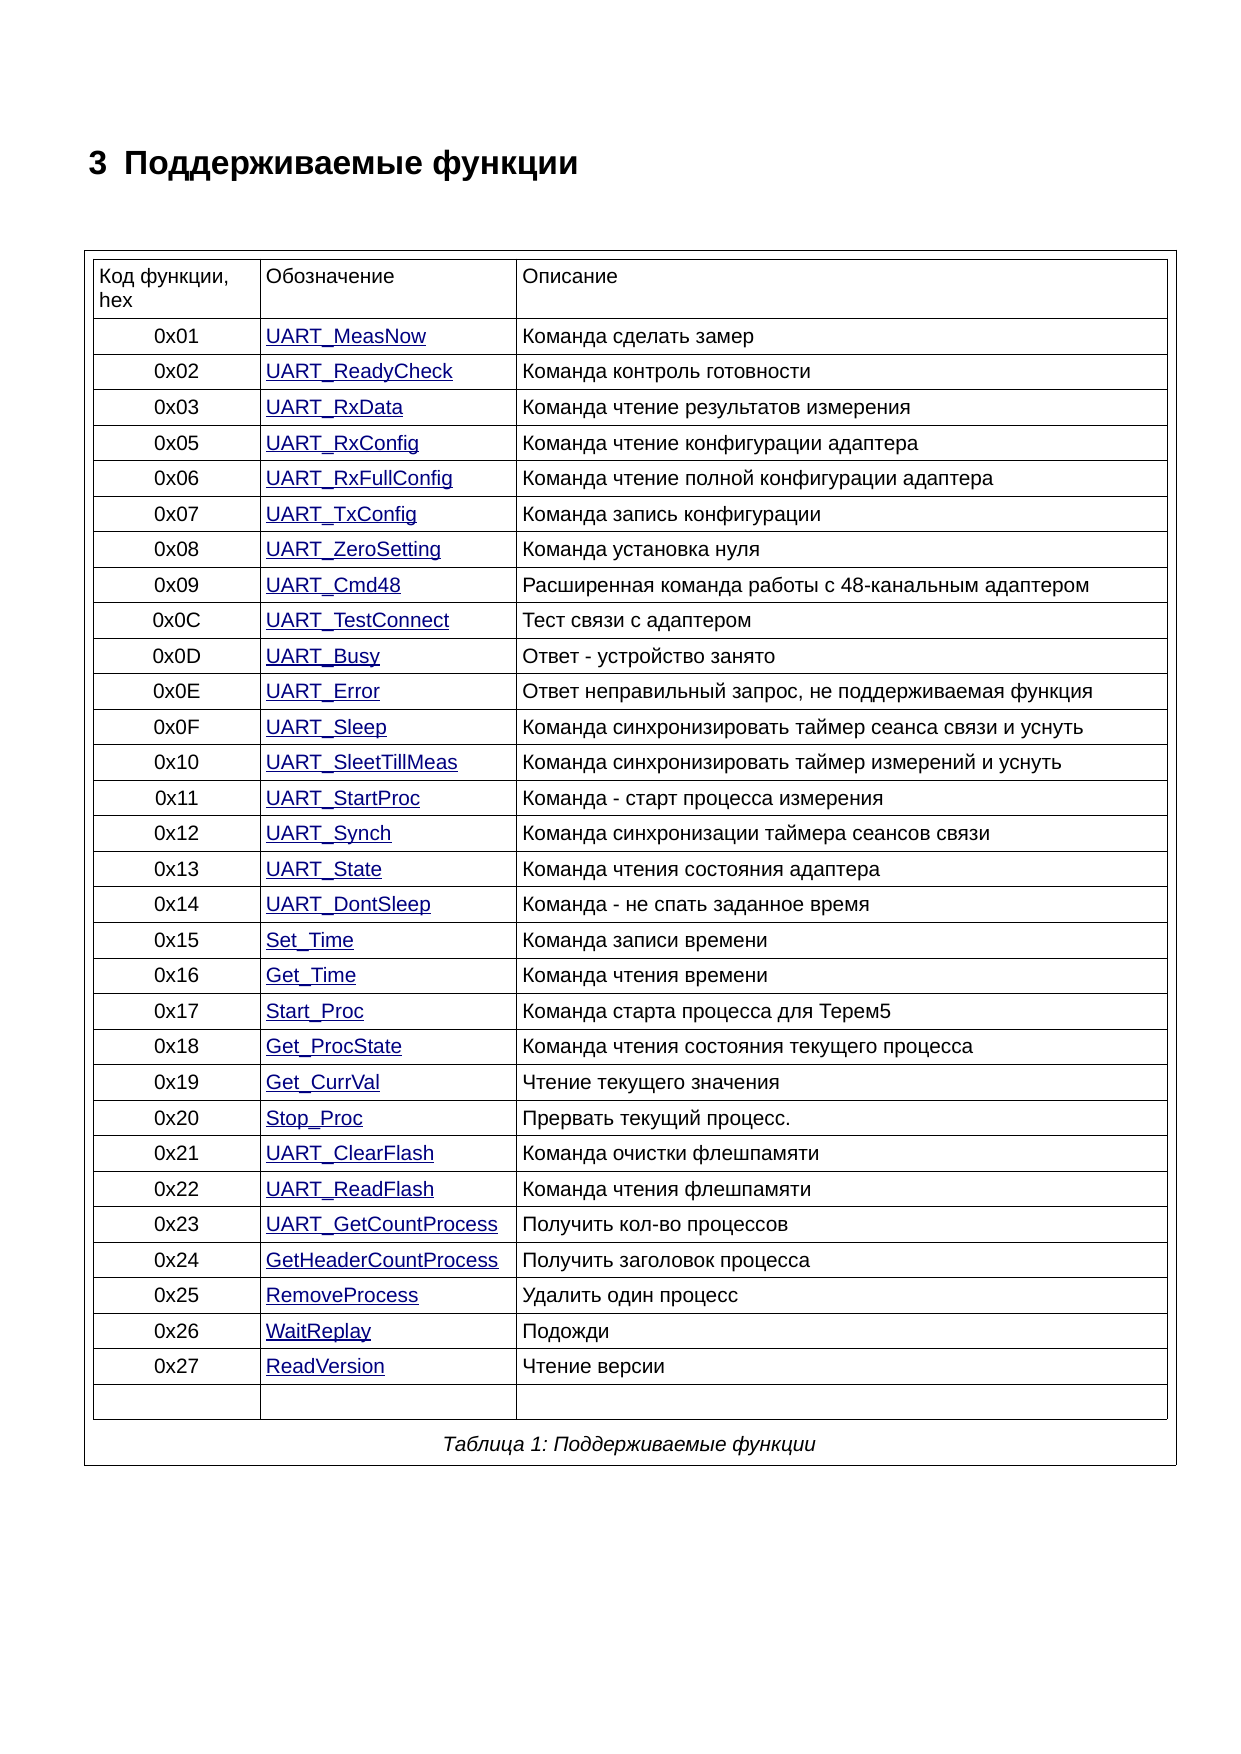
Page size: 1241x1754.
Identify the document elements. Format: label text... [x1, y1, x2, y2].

table_cell UART_GetCountProcess [261, 1207, 516, 1242]
table_cell ReadVersion [261, 1349, 516, 1384]
table_cell Расширенная команда работы с 48-канальным адаптером [517, 568, 1167, 602]
subtitle Поддерживаемые функции [79, 143, 1187, 182]
table_cell Команда - старт процесса измерения [517, 781, 1167, 815]
table_cell 0x10 [94, 745, 260, 780]
table_cell Команда запись конфигурации [517, 497, 1167, 531]
table_cell Start_Proc [261, 994, 516, 1028]
table_cell UART_SleetTillMeas [261, 745, 516, 780]
table_cell 0х07 [94, 497, 260, 531]
table_cell Чтение версии [517, 1349, 1167, 1384]
table_cell Команда чтение полной конфигурации адаптера [517, 461, 1167, 496]
table_cell 0x21 [94, 1136, 260, 1171]
table_cell 0x13 [94, 852, 260, 886]
table_cell Команда синхронизации таймера сеансов связи [517, 816, 1167, 851]
table_cell Stop_Proc [261, 1101, 516, 1135]
table_cell Получить заголовок процесса [517, 1243, 1167, 1277]
table_cell UART_Sleep [261, 710, 516, 744]
table_cell 0x16 [94, 959, 260, 993]
table_cell UART_TestConnect [261, 603, 516, 638]
table_cell 0x19 [94, 1065, 260, 1099]
table_header Описание [517, 260, 1167, 318]
table_cell Get_CurrVal [261, 1065, 516, 1099]
table_cell [94, 1385, 260, 1419]
table_cell Команда установка нуля [517, 532, 1167, 567]
table_cell 0x0F [94, 710, 260, 744]
table_cell 0x18 [94, 1030, 260, 1064]
table_cell Команда контроль готовности [517, 355, 1167, 389]
table_cell 0x14 [94, 887, 260, 922]
table_cell RemoveProcess [261, 1278, 516, 1313]
table_cell Получить кол-во процессов [517, 1207, 1167, 1242]
table_cell Тест связи с адаптером [517, 603, 1167, 638]
table_cell 0х05 [94, 426, 260, 460]
table_cell Команда синхронизировать таймер сеанса связи и уснуть [517, 710, 1167, 744]
table_cell WaitReplay [261, 1314, 516, 1348]
table_cell UART_RxConfig [261, 426, 516, 460]
table_cell UART_State [261, 852, 516, 886]
table_cell Команда сделать замер [517, 319, 1167, 353]
table_cell Команда очистки флешпамяти [517, 1136, 1167, 1171]
table_cell Команда синхронизировать таймер измерений и уснуть [517, 745, 1167, 780]
table_cell 0х08 [94, 532, 260, 567]
table_cell UART_ReadFlash [261, 1172, 516, 1206]
table_cell 0x25 [94, 1278, 260, 1313]
table_cell Команда чтения времени [517, 959, 1167, 993]
table_cell 0х0С [94, 603, 260, 638]
table_cell Команда чтения состояния адаптера [517, 852, 1167, 886]
table_cell 0х0D [94, 639, 260, 673]
table_cell UART_RxData [261, 390, 516, 424]
table_cell 0x27 [94, 1349, 260, 1384]
table_cell 0х06 [94, 461, 260, 496]
table_cell Команда записи времени [517, 923, 1167, 957]
table_cell GetHeaderCountProcess [261, 1243, 516, 1277]
table_cell Get_ProcState [261, 1030, 516, 1064]
table_cell Get_Time [261, 959, 516, 993]
table_cell UART_Synch [261, 816, 516, 851]
table_cell UART_RxFullConfig [261, 461, 516, 496]
table_cell Ответ - устройство занято [517, 639, 1167, 673]
table_cell UART_DontSleep [261, 887, 516, 922]
text Таблица 1: Поддерживаемые функции [93, 1432, 1167, 1456]
table_cell 0х24 [94, 1243, 260, 1277]
table_cell UART_ClearFlash [261, 1136, 516, 1171]
table_cell Чтение текущего значения [517, 1065, 1167, 1099]
table_header Обозначение [261, 260, 516, 318]
table_cell Удалить один процесс [517, 1278, 1167, 1313]
table_cell Команда старта процесса для Терем5 [517, 994, 1167, 1028]
table_cell UART_MeasNow [261, 319, 516, 353]
table_cell [517, 1385, 1167, 1419]
table_cell 0х09 [94, 568, 260, 602]
table_cell Команда - не спать заданное время [517, 887, 1167, 922]
table_cell 0x15 [94, 923, 260, 957]
table_cell 0x11 [94, 781, 260, 815]
table_cell Команда чтения флешпамяти [517, 1172, 1167, 1206]
table_cell Подожди [517, 1314, 1167, 1348]
table_cell Команда чтения состояния текущего процесса [517, 1030, 1167, 1064]
table_cell 0x01 [94, 319, 260, 353]
table_cell 0x17 [94, 994, 260, 1028]
table_cell 0x03 [94, 390, 260, 424]
table_cell UART_ZeroSetting [261, 532, 516, 567]
table_cell 0x22 [94, 1172, 260, 1206]
table_cell Команда чтение конфигурации адаптера [517, 426, 1167, 460]
table_cell UART_Busy [261, 639, 516, 673]
table_cell UART_ReadyCheck [261, 355, 516, 389]
table_cell Команда чтение результатов измерения [517, 390, 1167, 424]
table_cell 0х23 [94, 1207, 260, 1242]
table_cell UART_Cmd48 [261, 568, 516, 602]
table_header Код функции, hex [94, 260, 260, 318]
table_cell UART_TxConfig [261, 497, 516, 531]
table_cell UART_Error [261, 674, 516, 709]
table_cell 0x20 [94, 1101, 260, 1135]
table_cell Ответ неправильный запрос, не поддерживаемая функция [517, 674, 1167, 709]
table_cell [261, 1385, 516, 1419]
table_cell 0x12 [94, 816, 260, 851]
table_cell Set_Time [261, 923, 516, 957]
table_cell 0x0E [94, 674, 260, 709]
table_cell UART_StartProc [261, 781, 516, 815]
table_cell Прервать текущий процесс. [517, 1101, 1167, 1135]
table_cell 0х02 [94, 355, 260, 389]
table_cell 0x26 [94, 1314, 260, 1348]
